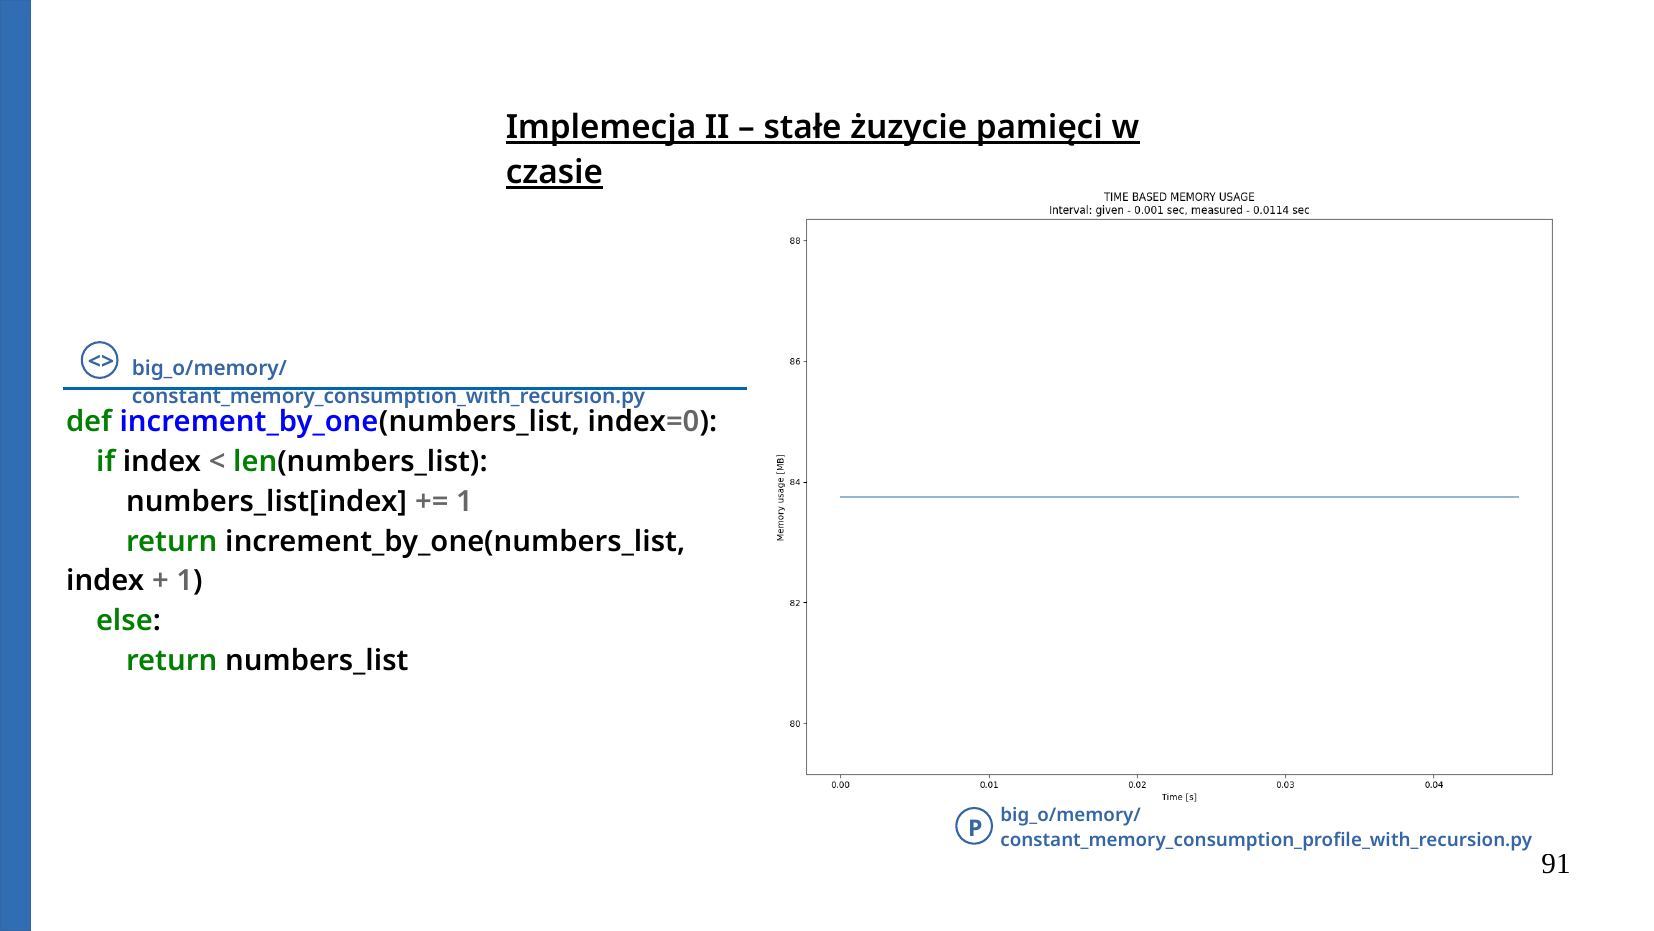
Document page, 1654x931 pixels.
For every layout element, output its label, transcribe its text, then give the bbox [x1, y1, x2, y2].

text_box Implemecja II – stałe żuzycie pamięci w czasie [491, 95, 1172, 155]
text_box big_o/memory/constant_memory_consumption_profile_with_recursion.py [985, 794, 1551, 856]
picture [686, 132, 1648, 854]
text_box P [954, 804, 983, 851]
text_box [0, 0, 31, 931]
text_box def increment_by_one(numbers_list, index=0): if index < len(numbers_list): numbers_list[index] += 1 return increment_by_one(numbers_list, index + 1) else: return numbers_list [51, 393, 763, 666]
text_box <> [73, 337, 130, 384]
text_box big_o/memory/constant_memory_consumption_with_recursion.py [117, 346, 752, 388]
